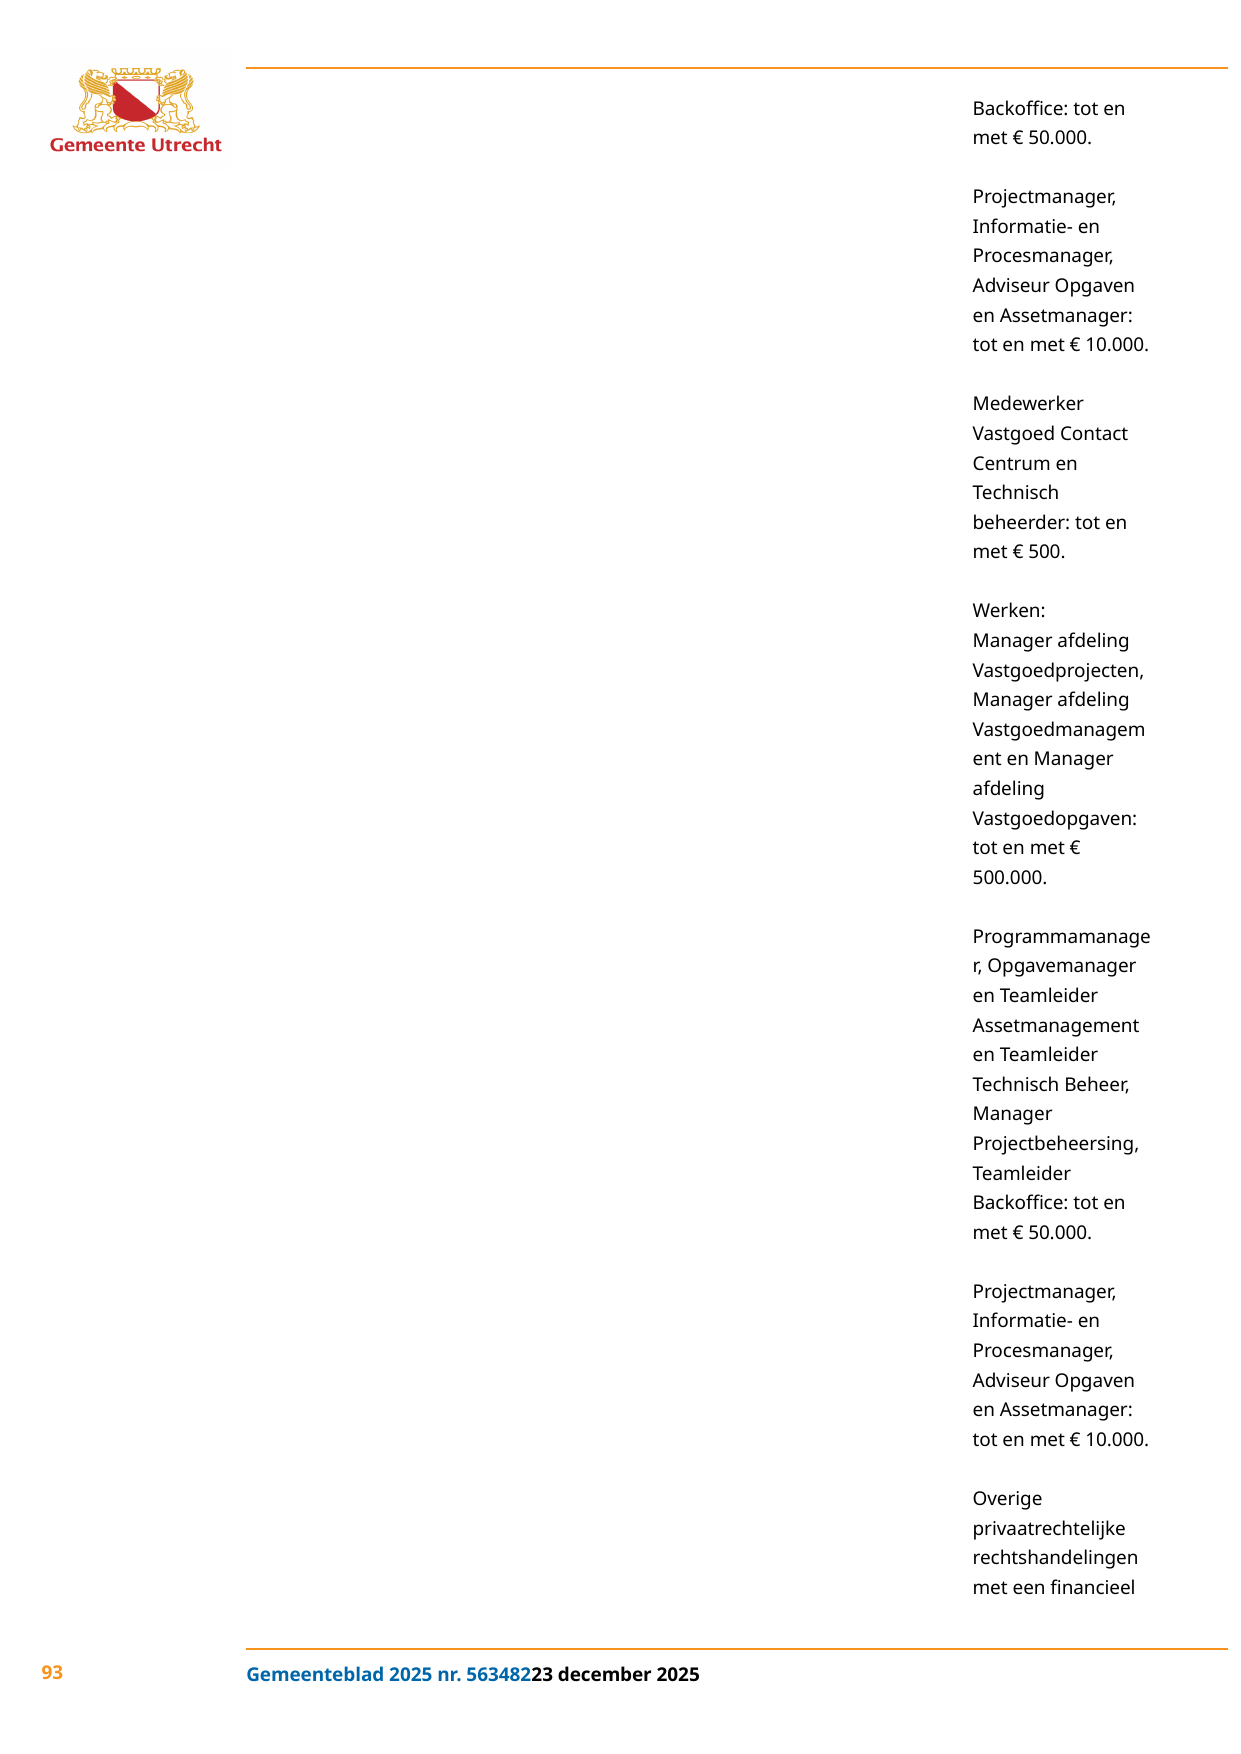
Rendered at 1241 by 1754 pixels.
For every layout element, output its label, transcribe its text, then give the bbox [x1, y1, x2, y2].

picture [41, 47, 231, 172]
table_cell [427, 95, 793, 1600]
table_cell Backoffice: tot en met € 50.000. Projectmanager, Informatie- en Procesmanager, Adviseur Opgaven en Assetmanager: tot en met € 10.000. Medewerker Vastgoed Contact Centrum en Technisch beheerder: tot en met € 500. Werken: Manager afdeling Vastgoedprojecten, Manager afdeling Vastgoedmanagement en Manager afdeling Vastgoedopgaven: tot en met € 500.000. Programmamanager, Opgavemanager en Teamleider Assetmanagement en Teamleider Technisch Beheer, Manager Projectbeheersing, Teamleider Backoffice: tot en met € 50.000. Projectmanager, Informatie- en Procesmanager, Adviseur Opgaven en Assetmanager: tot en met € 10.000. Overige privaatrechtelijke rechtshandelingen met een financieel [973, 95, 1152, 1600]
table_cell [793, 95, 972, 1600]
table_cell [248, 95, 427, 1600]
